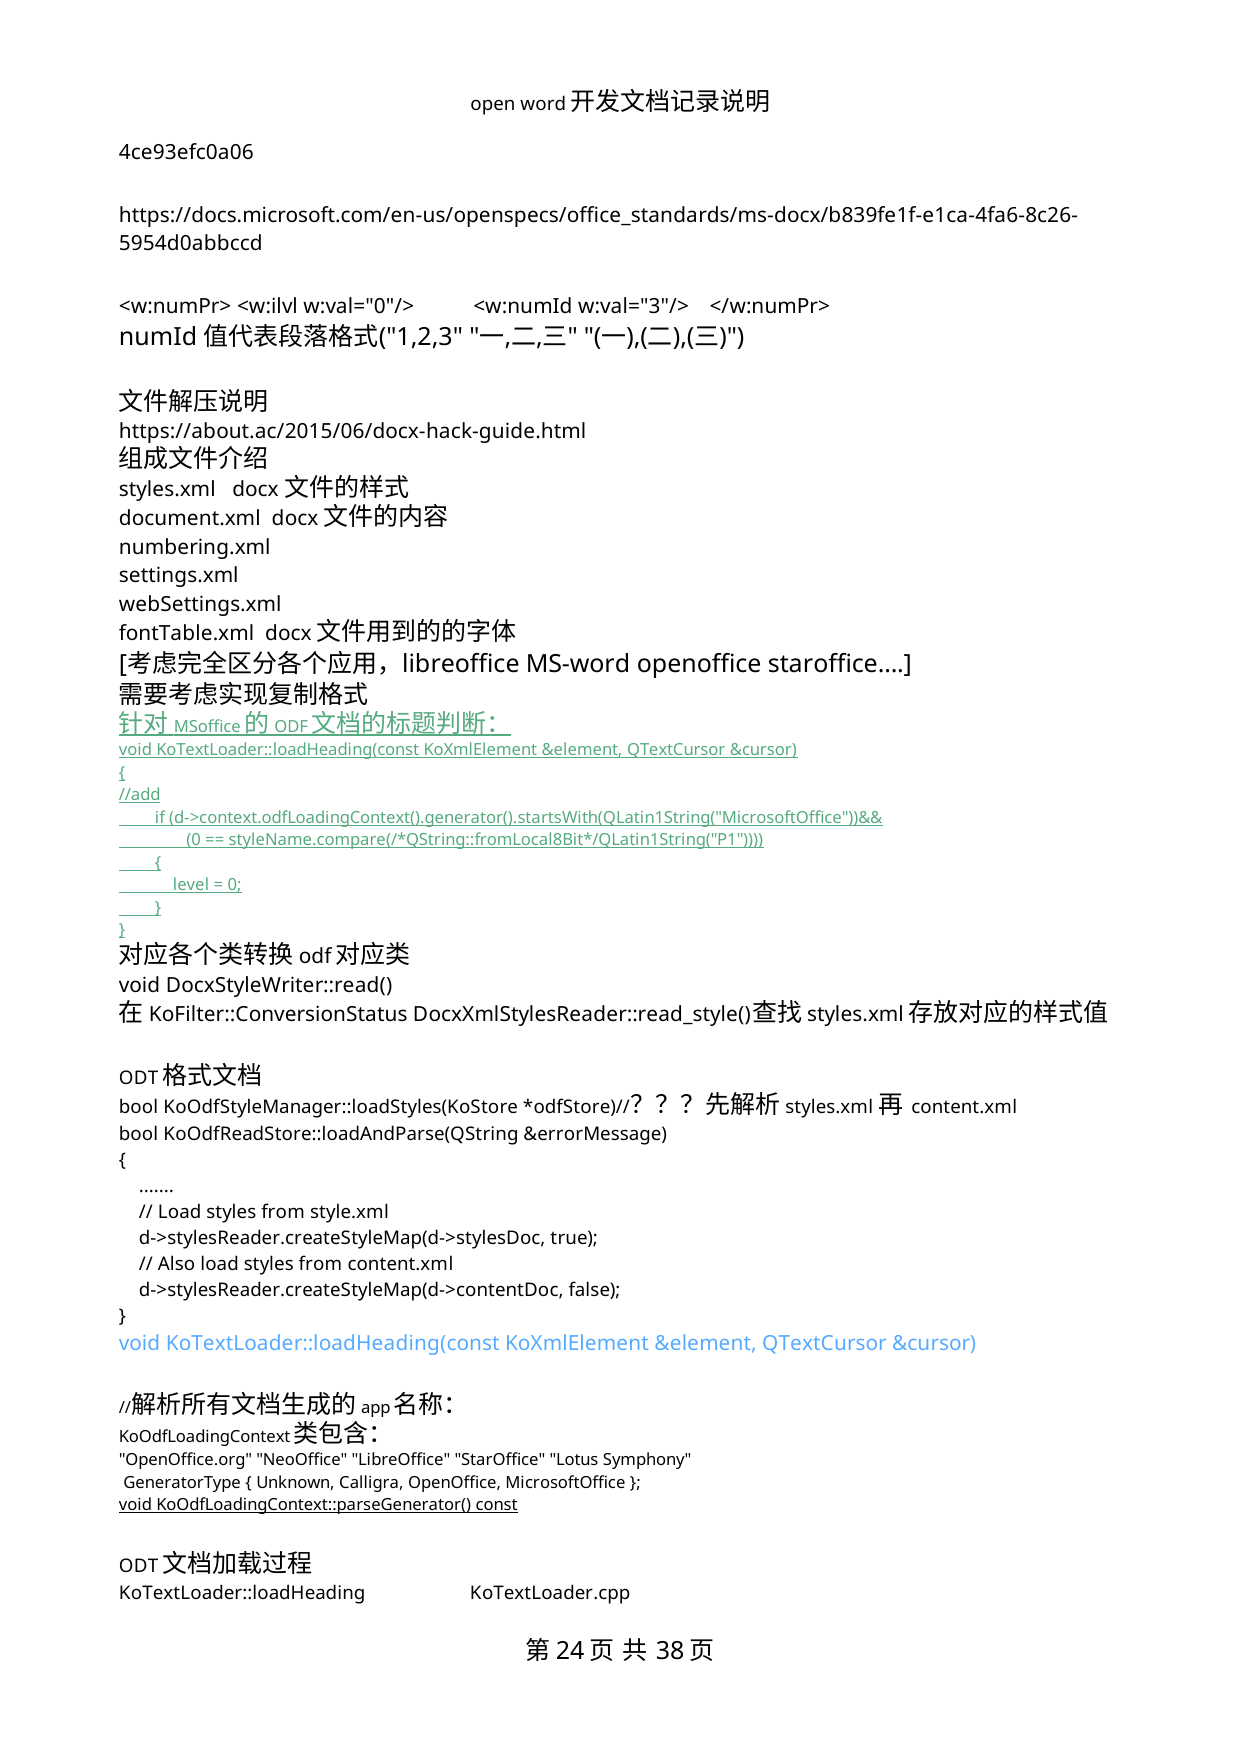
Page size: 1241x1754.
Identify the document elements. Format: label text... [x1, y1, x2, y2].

text { [119, 851, 1121, 873]
text void KoTextLoader::loadHeading(const KoXmlElement &element, QTextCursor &cursor) [119, 738, 1121, 761]
text [考虑完全区分各个应用，libreoffice MS-word openoffice staroffice....] [119, 646, 1121, 680]
text } [119, 918, 1121, 941]
text { [119, 1145, 1121, 1171]
text 针对MSoffice的ODF文档的标题判断： [119, 709, 1121, 738]
text //add [119, 783, 1121, 806]
text https://docs.microsoft.com/en-us/openspecs/office_standards/ms-docx/b839fe1f-e1ca-4fa6-8c26-5954d0abbccd [119, 200, 1121, 257]
text 在KoFilter::ConversionStatus DocxXmlStylesReader::read_style()查找styles.xml存放对应的样式值 [119, 998, 1121, 1027]
text void KoOdfLoadingContext::parseGenerator() const [119, 1493, 1121, 1516]
text <w:numPr> <w:ilvl w:val="0"/> <w:numId w:val="3"/> </w:numPr> [119, 291, 1121, 319]
text // Also load styles from content.xml [119, 1249, 1121, 1276]
text void DocxStyleWriter::read() [119, 970, 1121, 998]
text KoTextLoader::loadHeading KoTextLoader.cpp [119, 1578, 1121, 1604]
text 对应各个类转换odf对应类 [119, 941, 1121, 970]
text } [119, 1302, 1121, 1328]
text if (d->context.odfLoadingContext().generator().startsWith(QLatin1String("MicrosoftOffice"))&& [119, 806, 1121, 828]
text numbering.xml [119, 532, 1121, 560]
text numId 值代表段落格式("1,2,3" "一,二,三" "(一),(二),(三)") [119, 319, 1121, 353]
text 4ce93efc0a06 [119, 137, 1121, 166]
text ....... [119, 1171, 1121, 1197]
text d->stylesReader.createStyleMap(d->contentDoc, false); [119, 1276, 1121, 1302]
text webSettings.xml [119, 589, 1121, 617]
text KoOdfLoadingContext类包含： [119, 1419, 1121, 1448]
text ODT格式文档 [119, 1061, 1121, 1090]
text void KoTextLoader::loadHeading(const KoXmlElement &element, QTextCursor &cursor) [119, 1328, 1121, 1356]
text (0 == styleName.compare(/*QString::fromLocal8Bit*/QLatin1String("P1")))) [119, 828, 1121, 851]
text fontTable.xml docx文件用到的的字体 [119, 617, 1121, 646]
text // Load styles from style.xml [119, 1197, 1121, 1223]
text styles.xml docx 文件的样式 [119, 474, 1121, 503]
text { [119, 761, 1121, 783]
text settings.xml [119, 560, 1121, 589]
text https://about.ac/2015/06/docx-hack-guide.html [119, 416, 1121, 445]
text 组成文件介绍 [119, 445, 1121, 474]
text document.xml docx 文件的内容 [119, 503, 1121, 532]
text bool KoOdfStyleManager::loadStyles(KoStore *odfStore)//？？？先解析styles.xml 再 content.xml [119, 1090, 1121, 1119]
text GeneratorType { Unknown, Calligra, OpenOffice, MicrosoftOffice }; [119, 1471, 1121, 1493]
text //解析所有文档生成的app名称： [119, 1390, 1121, 1419]
text ODT文档加载过程 [119, 1549, 1121, 1578]
text "OpenOffice.org" "NeoOffice" "LibreOffice" "StarOffice" "Lotus Symphony" [119, 1448, 1121, 1471]
text d->stylesReader.createStyleMap(d->stylesDoc, true); [119, 1223, 1121, 1249]
text 文件解压说明 [119, 387, 1121, 416]
text 需要考虑实现复制格式 [119, 680, 1121, 709]
text bool KoOdfReadStore::loadAndParse(QString &errorMessage) [119, 1119, 1121, 1145]
text level = 0; [119, 873, 1121, 896]
text } [119, 896, 1121, 918]
